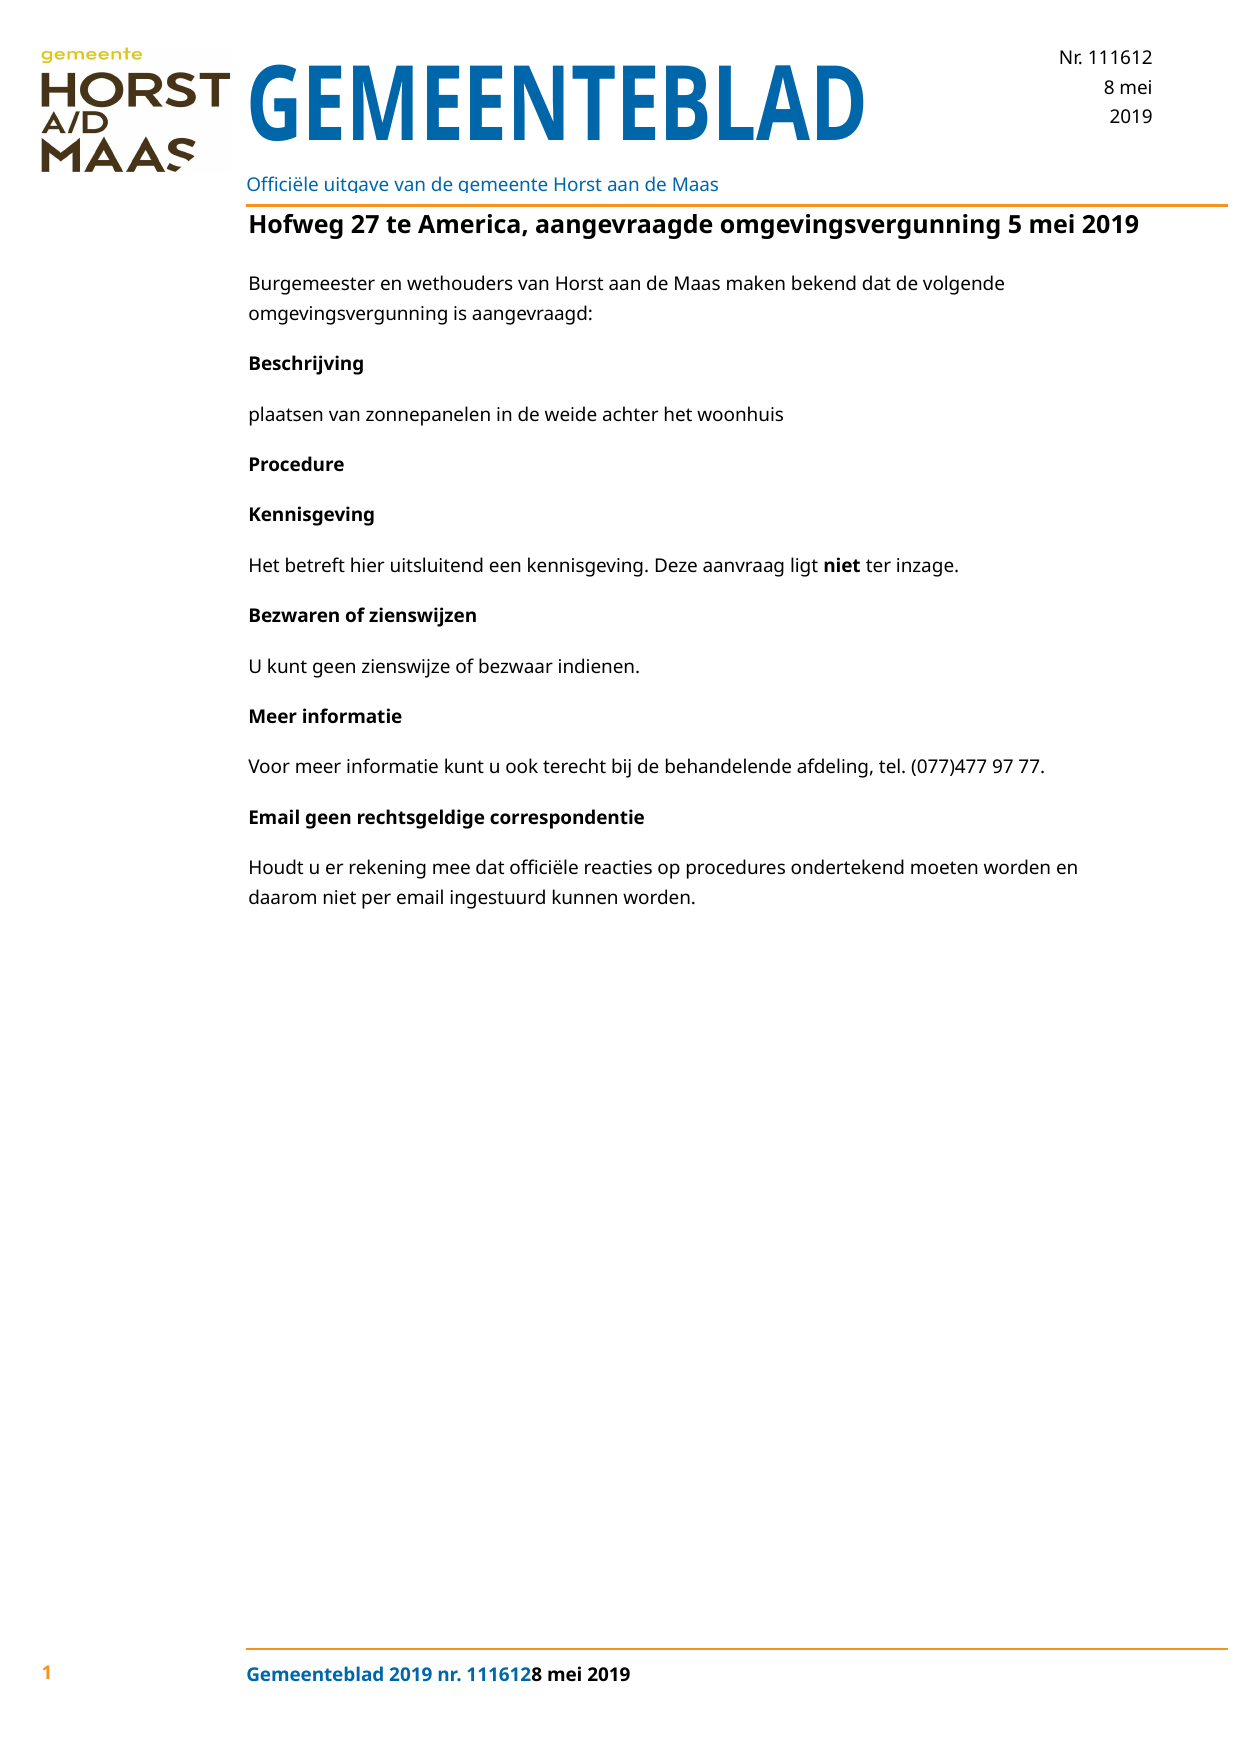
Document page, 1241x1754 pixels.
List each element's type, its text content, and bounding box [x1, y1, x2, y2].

text U kunt geen zienswijze of bezwaar indienen. [248, 653, 1152, 678]
text Procedure [248, 451, 1152, 477]
text Het betreft hier uitsluitend een kennisgeving. Deze aanvraag ligt niet ter inzage. [248, 552, 1152, 578]
text Meer informatie [248, 703, 1152, 729]
text plaatsen van zonnepanelen in de weide achter het woonhuis [248, 401, 1152, 426]
text Burgemeester en wethouders van Horst aan de Maas maken bekend dat de volgende omgevingsvergunning is aangevraagd: [248, 270, 1152, 326]
text Kennisgeving [248, 502, 1152, 527]
text Bezwaren of zienswijzen [248, 602, 1152, 628]
text Hofweg 27 te America, aangevraagde omgevingsvergunning 5 mei 2019 [248, 207, 1152, 241]
text Houdt u er rekening mee dat officiële reacties op procedures ondertekend moeten worden en daarom niet per email ingestuurd kunnen worden. [248, 854, 1152, 910]
picture [41, 47, 231, 172]
text Beschrijving [248, 350, 1152, 376]
text Email geen rechtsgeldige correspondentie [248, 804, 1152, 830]
text Voor meer informatie kunt u ook terecht bij de behandelende afdeling, tel. (077)477 97 77. [248, 754, 1152, 779]
